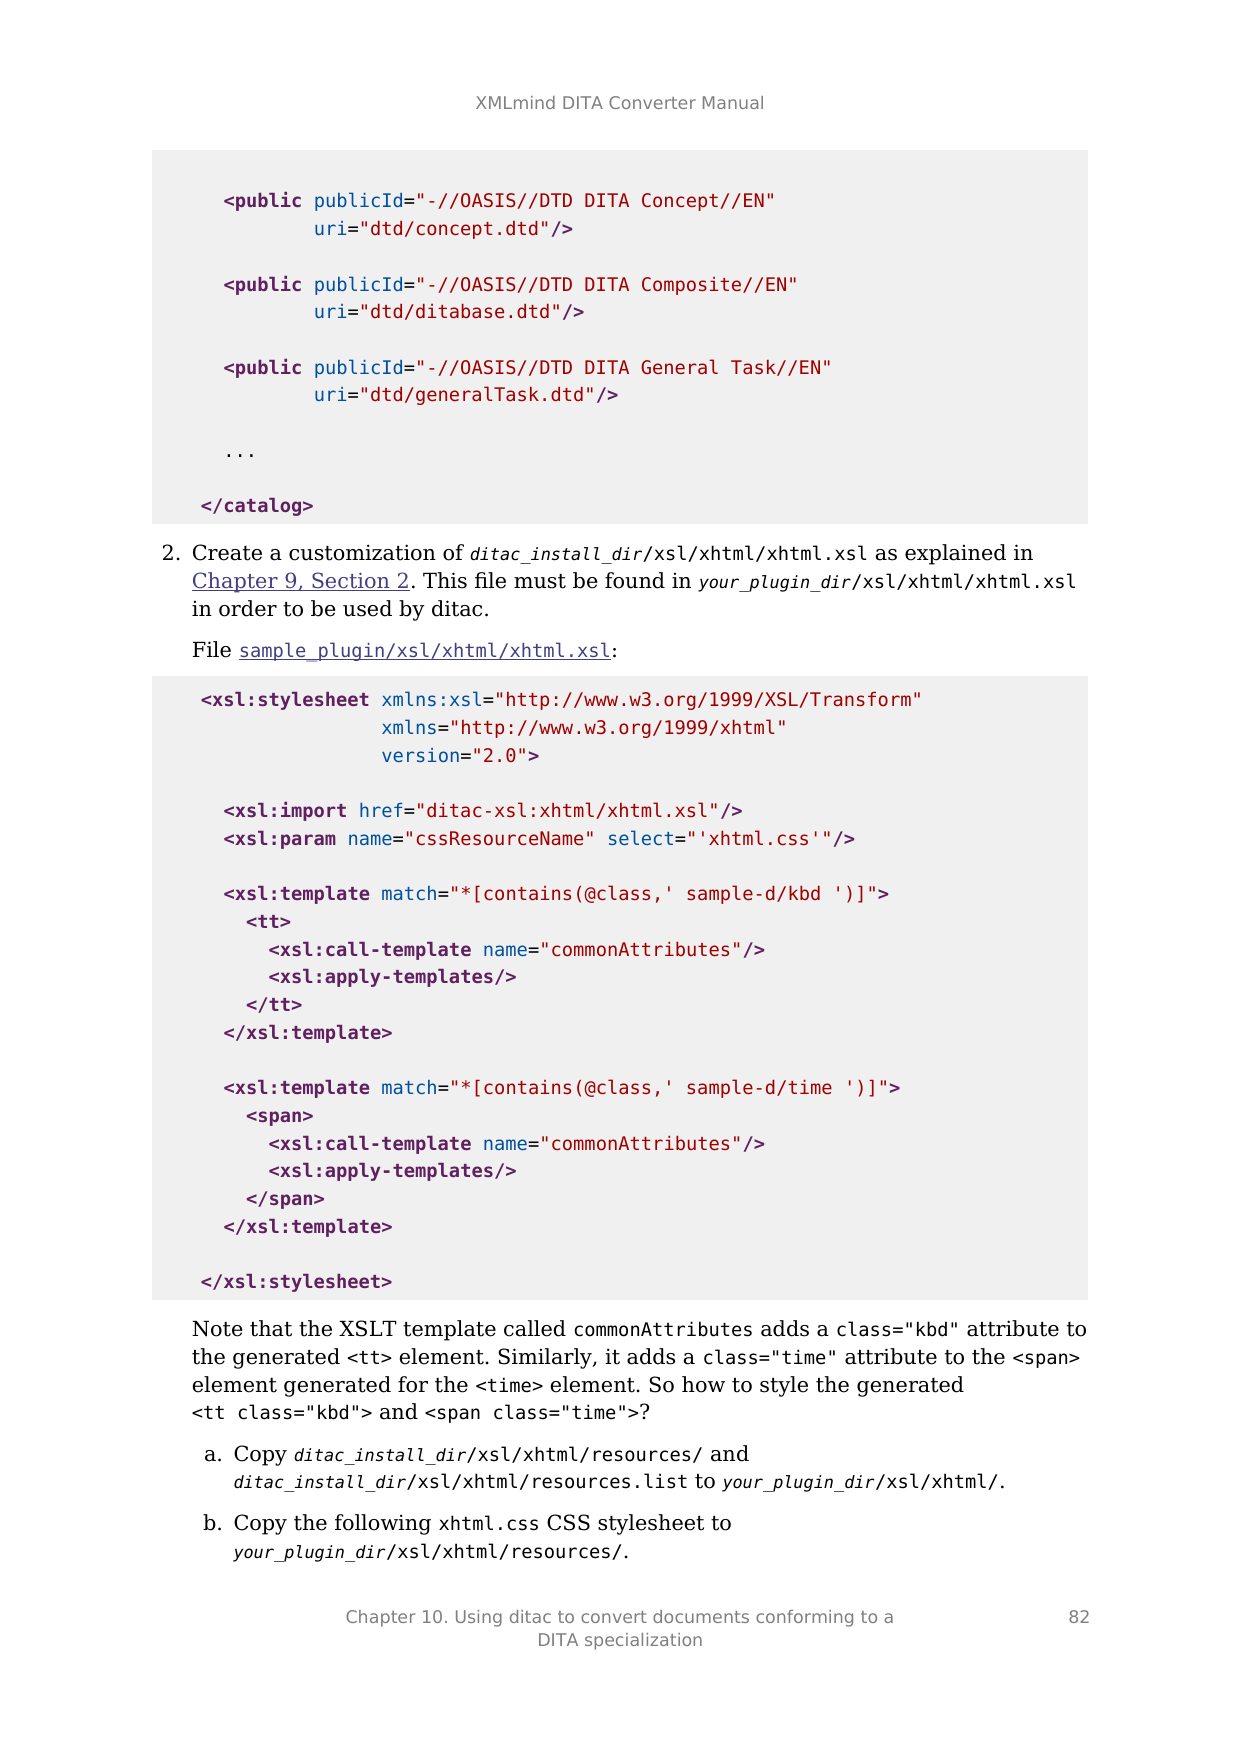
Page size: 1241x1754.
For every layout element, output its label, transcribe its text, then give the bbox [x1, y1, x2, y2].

list <public publicId="-//OASIS//DTD DITA Concept//EN" uri="dtd/concept.dtd"/> <public publicId="-//OASIS//DTD DITA Composite//EN" uri="dtd/ditabase.dtd"/> <public publicId="-//OASIS//DTD DITA General Task//EN" uri="dtd/generalTask.dtd"/> ... </catalog> [152, 150, 1088, 524]
list File sample_plugin/xsl/xhtml/xhtml.xsl: [150, 635, 1090, 662]
list Note that the XSLT template called commonAttributes adds a class="kbd" attribute to the generated <tt> element. Similarly, it adds a class="time" attribute to the <span> element generated for the <time> element. So how to style the generated <tt class="kbd"> and <span class="time">? [150, 1314, 1090, 1424]
list Create a customization of ditac_install_dir/xsl/xhtml/xhtml.xsl as explained in Chapter 9, Section 2. This file must be found in your_plugin_dir/xsl/xhtml/xhtml.xsl in order to be used by ditac. [150, 538, 1090, 621]
list Copy ditac_install_dir/xsl/xhtml/resources/ and ditac_install_dir/xsl/xhtml/resources.list to your_plugin_dir/xsl/xhtml/. [192, 1438, 1090, 1494]
list Copy the following xhtml.css CSS stylesheet to your_plugin_dir/xsl/xhtml/resources/. [192, 1507, 1090, 1563]
list <xsl:stylesheet xmlns:xsl="http://www.w3.org/1999/XSL/Transform" xmlns="http://www.w3.org/1999/xhtml" version="2.0"> <xsl:import href="ditac-xsl:xhtml/xhtml.xsl"/> <xsl:param name="cssResourceName" select="'xhtml.css'"/> <xsl:template match="*[contains(@class,' sample-d/kbd ')]"> <tt> <xsl:call-template name="commonAttributes"/> <xsl:apply-templates/> </tt> </xsl:template> <xsl:template match="*[contains(@class,' sample-d/time ')]"> <span> <xsl:call-template name="commonAttributes"/> <xsl:apply-templates/> </span> </xsl:template> </xsl:stylesheet> [152, 676, 1088, 1300]
